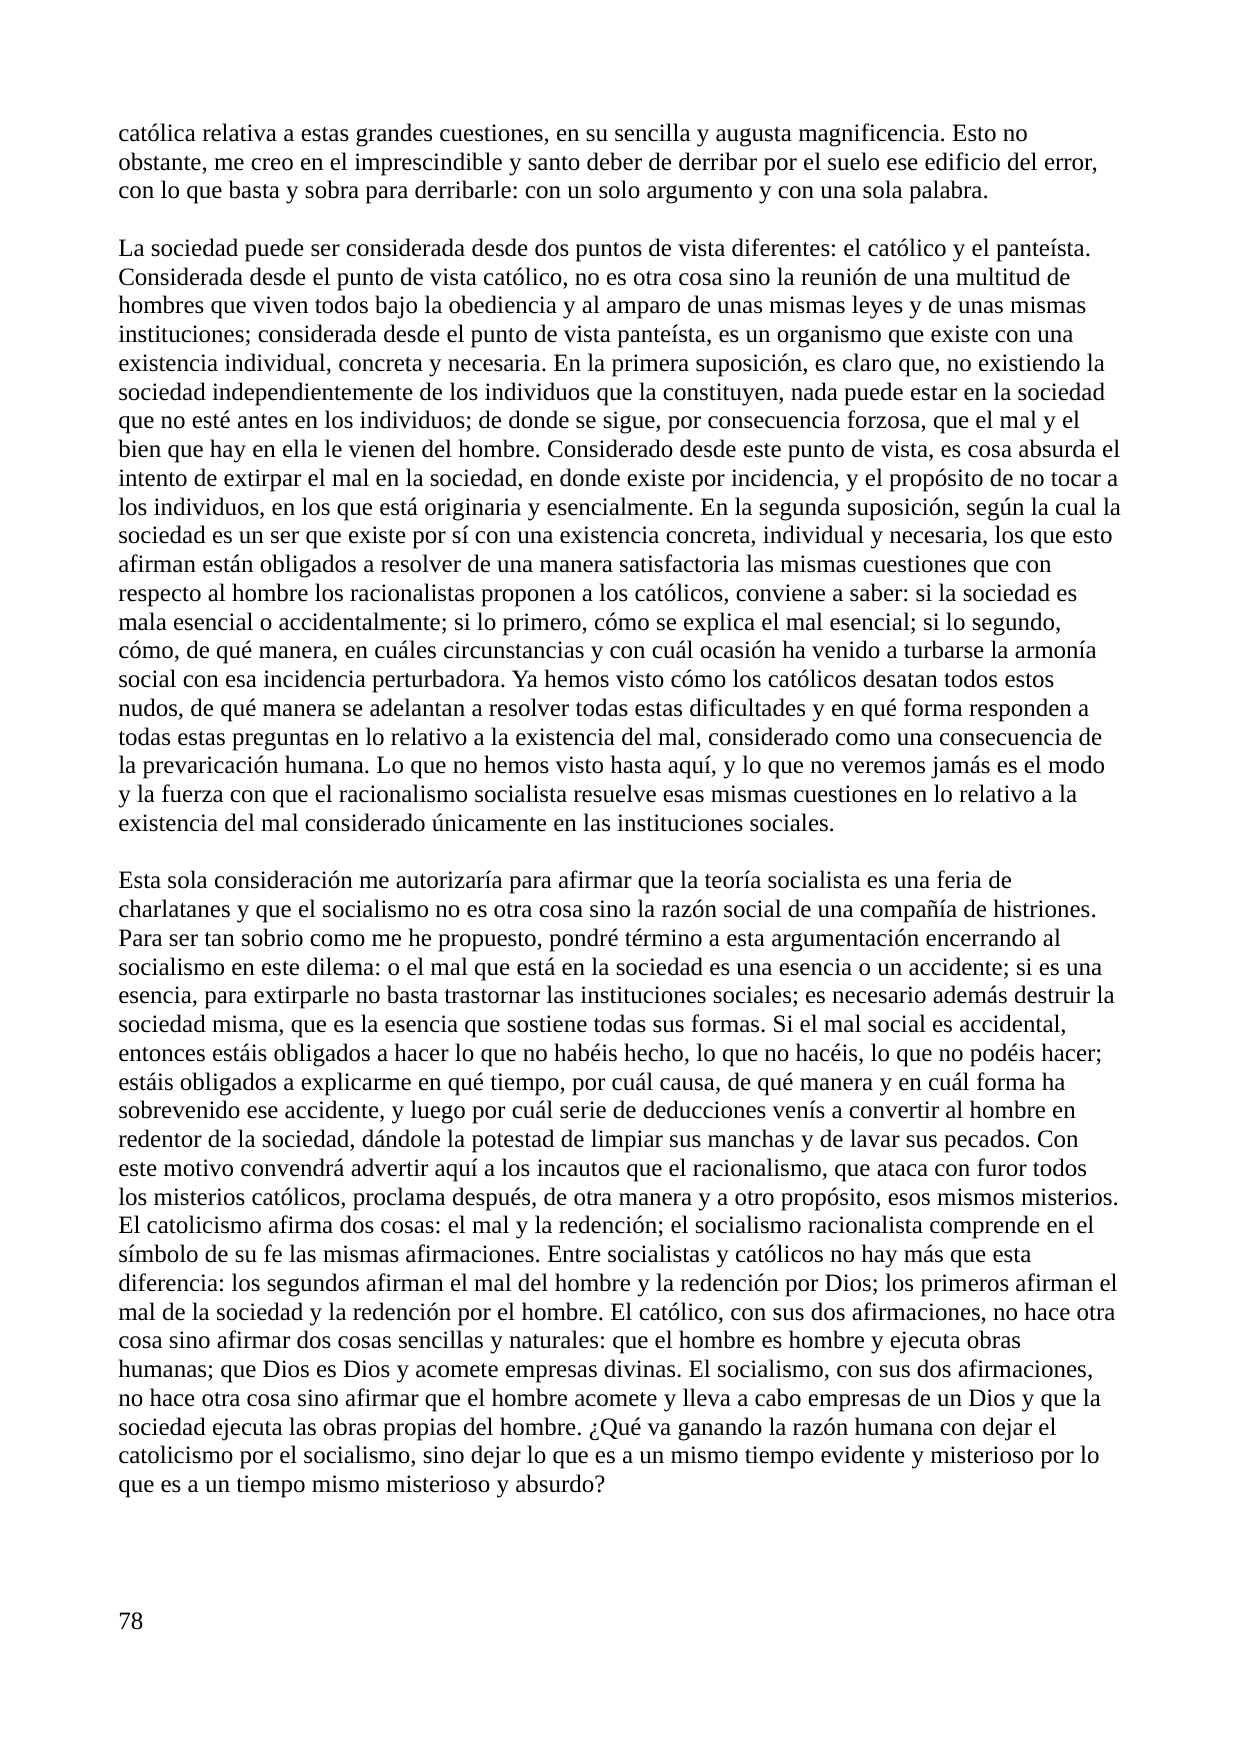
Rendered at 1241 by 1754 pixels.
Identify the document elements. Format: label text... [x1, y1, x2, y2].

text Esta sola consideración me autorizaría para afirmar que la teoría socialista es una feria de charlatanes y que el socialismo no es otra cosa sino la razón social de una compañía de histriones. Para ser tan sobrio como me he propuesto, pondré término a esta argumentación encerrando al socialismo en este dilema: o el mal que está en la sociedad es una esencia o un accidente; si es una esencia, para extirparle no basta trastornar las instituciones sociales; es necesario además destruir la sociedad misma, que es la esencia que sostiene todas sus formas. Si el mal social es accidental, entonces estáis obligados a hacer lo que no habéis hecho, lo que no hacéis, lo que no podéis hacer; estáis obligados a explicarme en qué tiempo, por cuál causa, de qué manera y en cuál forma ha sobrevenido ese accidente, y luego por cuál serie de deducciones venís a convertir al hombre en redentor de la sociedad, dándole la potestad de limpiar sus manchas y de lavar sus pecados. Con este motivo convendrá advertir aquí a los incautos que el racionalismo, que ataca con furor todos los misterios católicos, proclama después, de otra manera y a otro propósito, esos mismos misterios. El catolicismo afirma dos cosas: el mal y la redención; el socialismo racionalista comprende en el símbolo de su fe las mismas afirmaciones. Entre socialistas y católicos no hay más que esta diferencia: los segundos afirman el mal del hombre y la redención por Dios; los primeros afirman el mal de la sociedad y la redención por el hombre. El católico, con sus dos afirmaciones, no hace otra cosa sino afirmar dos cosas sencillas y naturales: que el hombre es hombre y ejecuta obras humanas; que Dios es Dios y acomete empresas divinas. El socialismo, con sus dos afirmaciones, no hace otra cosa sino afirmar que el hombre acomete y lleva a cabo empresas de un Dios y que la sociedad ejecuta las obras propias del hombre. ¿Qué va ganando la razón humana con dejar el catolicismo por el socialismo, sino dejar lo que es a un mismo tiempo evidente y misterioso por lo que es a un tiempo mismo misterioso y absurdo? [118, 866, 1122, 1498]
text La sociedad puede ser considerada desde dos puntos de vista diferentes: el católico y el panteísta. Considerada desde el punto de vista católico, no es otra cosa sino la reunión de una multitud de hombres que viven todos bajo la obediencia y al amparo de unas mismas leyes y de unas mismas instituciones; considerada desde el punto de vista panteísta, es un organismo que existe con una existencia individual, concreta y necesaria. En la primera suposición, es claro que, no existiendo la sociedad independientemente de los individuos que la constituyen, nada puede estar en la sociedad que no esté antes en los individuos; de donde se sigue, por consecuencia forzosa, que el mal y el bien que hay en ella le vienen del hombre. Considerado desde este punto de vista, es cosa absurda el intento de extirpar el mal en la sociedad, en donde existe por incidencia, y el propósito de no tocar a los individuos, en los que está originaria y esencialmente. En la segunda suposición, según la cual la sociedad es un ser que existe por sí con una existencia concreta, individual y necesaria, los que esto afirman están obligados a resolver de una manera satisfactoria las mismas cuestiones que con respecto al hombre los racionalistas proponen a los católicos, conviene a saber: si la sociedad es mala esencial o accidentalmente; si lo primero, cómo se explica el mal esencial; si lo segundo, cómo, de qué manera, en cuáles circunstancias y con cuál ocasión ha venido a turbarse la armonía social con esa incidencia perturbadora. Ya hemos visto cómo los católicos desatan todos estos nudos, de qué manera se adelantan a resolver todas estas dificultades y en qué forma responden a todas estas preguntas en lo relativo a la existencia del mal, considerado como una consecuencia de la prevaricación humana. Lo que no hemos visto hasta aquí, y lo que no veremos jamás es el modo y la fuerza con que el racionalismo socialista resuelve esas mismas cuestiones en lo relativo a la existencia del mal considerado únicamente en las instituciones sociales. [118, 233, 1122, 837]
text católica relativa a estas grandes cuestiones, en su sencilla y augusta magnificencia. Esto no obstante, me creo en el imprescindible y santo deber de derribar por el suelo ese edificio del error, con lo que basta y sobra para derribarle: con un solo argumento y con una sola palabra. [118, 118, 1122, 204]
